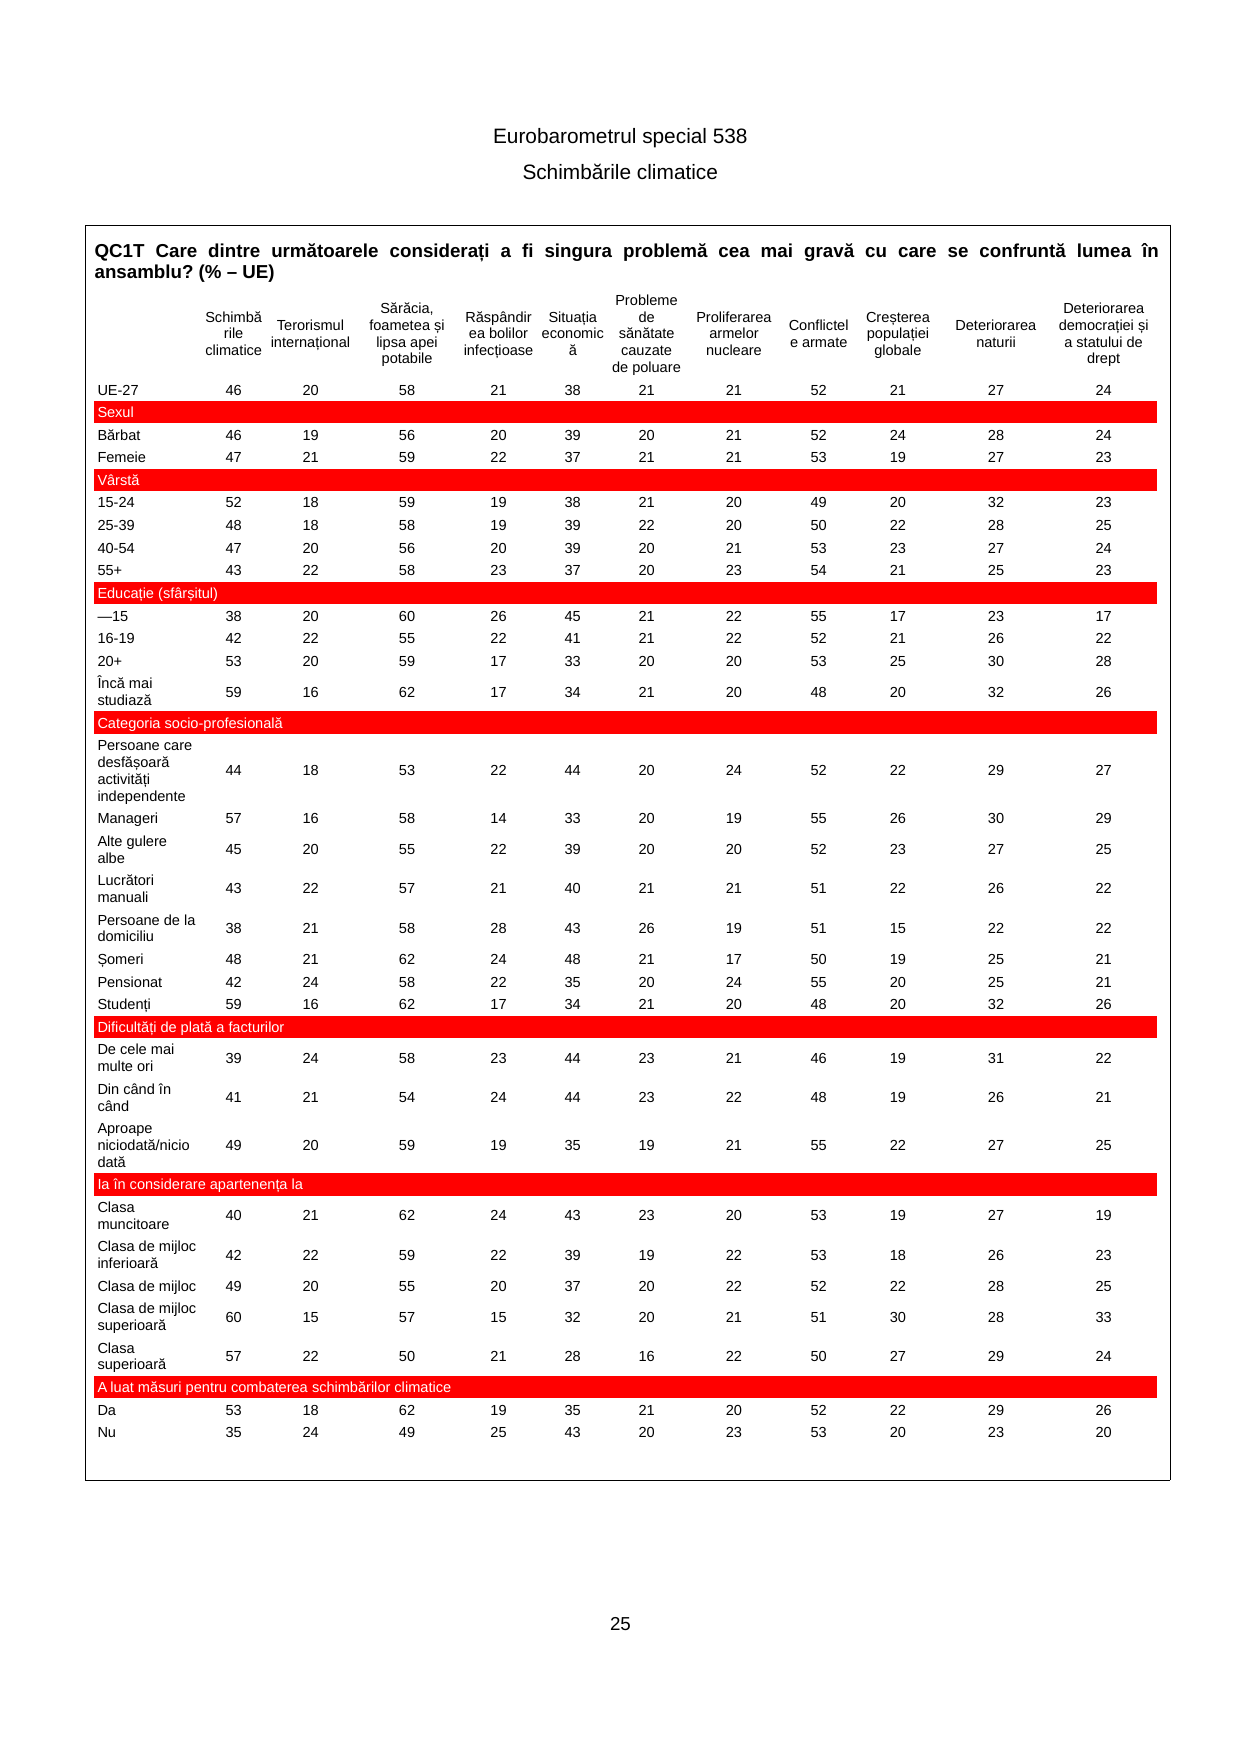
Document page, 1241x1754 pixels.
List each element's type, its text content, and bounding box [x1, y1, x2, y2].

table_cell 21 [460, 1336, 537, 1376]
table_cell 20 [684, 650, 783, 672]
table_cell 26 [1050, 1398, 1157, 1421]
table_cell 21 [609, 948, 684, 970]
table_cell 37 [537, 446, 608, 469]
table_cell 18 [267, 1398, 354, 1421]
table_cell 20 [460, 424, 537, 446]
table_cell 29 [942, 734, 1049, 807]
table_cell Alte gulere albe [94, 830, 200, 869]
table_cell 42 [200, 970, 267, 993]
table_cell 21 [684, 869, 783, 908]
table_cell 41 [537, 627, 608, 649]
table_cell 24 [460, 948, 537, 970]
table_cell Șomeri [94, 948, 200, 970]
table_cell De cele mai multe ori [94, 1038, 200, 1077]
table_cell 19 [460, 1398, 537, 1421]
table_cell 26 [1050, 993, 1157, 1016]
table_cell 21 [1050, 970, 1157, 993]
table_cell 49 [200, 1117, 267, 1173]
table_cell 20 [609, 559, 684, 582]
table_cell 20 [609, 734, 684, 807]
table_cell 60 [200, 1297, 267, 1336]
table_cell 22 [267, 869, 354, 908]
table_cell 52 [783, 1398, 853, 1421]
table_cell 24 [1050, 1336, 1157, 1376]
table_cell UE-27 [94, 378, 200, 401]
table_cell 22 [460, 627, 537, 649]
table_cell 23 [854, 830, 942, 869]
table_cell 17 [854, 604, 942, 627]
table_cell 21 [609, 993, 684, 1016]
table_cell 28 [942, 1274, 1049, 1297]
table_cell 40 [200, 1196, 267, 1235]
table_cell Aproape niciodată/niciodată [94, 1117, 200, 1173]
table_cell 18 [267, 734, 354, 807]
table_cell 22 [460, 446, 537, 469]
table_cell 48 [783, 672, 853, 711]
table_cell 47 [200, 536, 267, 559]
table_cell 59 [354, 1117, 460, 1173]
table_cell 26 [942, 1078, 1049, 1117]
table_cell 49 [783, 491, 853, 514]
table_cell 20 [609, 807, 684, 829]
table_cell 52 [783, 830, 853, 869]
table_cell 44 [537, 1038, 608, 1077]
table_cell 16-19 [94, 627, 200, 649]
table_cell 28 [1050, 650, 1157, 672]
table_cell 22 [854, 1398, 942, 1421]
table_cell 25 [942, 559, 1049, 582]
table_cell 23 [609, 1038, 684, 1077]
table_cell 24 [460, 1196, 537, 1235]
table_cell Lucrători manuali [94, 869, 200, 908]
table_cell 59 [354, 491, 460, 514]
table_cell Manageri [94, 807, 200, 829]
table_cell 27 [942, 536, 1049, 559]
table_cell 20 [267, 1117, 354, 1173]
table_cell 34 [537, 672, 608, 711]
table_cell 22 [267, 627, 354, 649]
table_cell 44 [537, 734, 608, 807]
table_cell 60 [354, 604, 460, 627]
table_cell 21 [267, 1078, 354, 1117]
table_cell 50 [354, 1336, 460, 1376]
table_cell A luat măsuri pentru combaterea schimbărilor climatice [94, 1376, 1157, 1398]
table_cell 46 [200, 378, 267, 401]
table_cell 59 [354, 650, 460, 672]
table_cell 15 [854, 908, 942, 948]
table_cell 55 [783, 1117, 853, 1173]
table_cell 43 [200, 869, 267, 908]
table_cell 51 [783, 1297, 853, 1336]
table_cell 25 [1050, 1117, 1157, 1173]
table_cell 22 [460, 1235, 537, 1274]
table_cell 27 [942, 1117, 1049, 1173]
table_cell 20 [684, 830, 783, 869]
table_header Situația economică [537, 289, 608, 378]
table_cell 25 [1050, 514, 1157, 536]
table_cell 20 [609, 1297, 684, 1336]
table_cell 21 [609, 1398, 684, 1421]
table_cell 21 [267, 1196, 354, 1235]
table_cell 22 [854, 514, 942, 536]
table_cell 14 [460, 807, 537, 829]
table_cell 19 [854, 1038, 942, 1077]
table_cell 23 [1050, 446, 1157, 469]
table_cell 39 [537, 536, 608, 559]
table_cell 21 [609, 378, 684, 401]
table_cell 22 [854, 734, 942, 807]
table_cell 58 [354, 559, 460, 582]
table_cell 20 [609, 650, 684, 672]
table_cell Vârstă [94, 469, 1157, 491]
table_cell Femeie [94, 446, 200, 469]
table_cell 21 [684, 1117, 783, 1173]
table_cell 22 [684, 1274, 783, 1297]
table_cell 53 [783, 1421, 853, 1443]
table_cell 21 [684, 446, 783, 469]
table_cell 48 [200, 514, 267, 536]
table_cell 33 [1050, 1297, 1157, 1336]
table_cell 22 [684, 1078, 783, 1117]
table_cell 57 [200, 807, 267, 829]
table_cell 15-24 [94, 491, 200, 514]
table_cell 20 [1050, 1421, 1157, 1443]
table_cell 19 [609, 1235, 684, 1274]
table_cell 20 [609, 1421, 684, 1443]
table_cell 21 [460, 378, 537, 401]
table_cell 20 [609, 830, 684, 869]
table_cell 20 [609, 1274, 684, 1297]
table_cell 26 [1050, 672, 1157, 711]
table_cell 22 [854, 1117, 942, 1173]
table_cell 59 [200, 993, 267, 1016]
table_cell 27 [1050, 734, 1157, 807]
table_cell 21 [684, 424, 783, 446]
table_cell 53 [200, 1398, 267, 1421]
table_cell 23 [460, 1038, 537, 1077]
table_cell 52 [783, 1274, 853, 1297]
table_cell 21 [609, 672, 684, 711]
table_cell 32 [942, 491, 1049, 514]
table_header Schimbările climatice [200, 289, 267, 378]
table_cell 53 [783, 446, 853, 469]
table_cell 28 [942, 514, 1049, 536]
table_cell 15 [460, 1297, 537, 1336]
table_cell 20 [267, 650, 354, 672]
table_cell 62 [354, 993, 460, 1016]
table_cell 26 [942, 1235, 1049, 1274]
table_cell 62 [354, 948, 460, 970]
table_cell 18 [267, 491, 354, 514]
table_cell 20 [460, 1274, 537, 1297]
table_cell 23 [1050, 559, 1157, 582]
table_cell 55 [354, 627, 460, 649]
table_cell 57 [200, 1336, 267, 1376]
table_cell 39 [200, 1038, 267, 1077]
table_cell 22 [267, 1235, 354, 1274]
table_cell Persoane care desfășoară activități independente [94, 734, 200, 807]
table_cell 16 [267, 993, 354, 1016]
table_cell 17 [460, 672, 537, 711]
table_cell 58 [354, 970, 460, 993]
table_cell 22 [267, 1336, 354, 1376]
table_cell 18 [854, 1235, 942, 1274]
table_cell 22 [1050, 627, 1157, 649]
table_cell 20 [684, 514, 783, 536]
table_cell 39 [537, 514, 608, 536]
table_cell 21 [460, 869, 537, 908]
table_cell 50 [783, 514, 853, 536]
table_cell 16 [267, 672, 354, 711]
table_cell 54 [783, 559, 853, 582]
table_cell 21 [609, 446, 684, 469]
table_cell 21 [684, 378, 783, 401]
table_cell 48 [783, 1078, 853, 1117]
table_cell 30 [942, 807, 1049, 829]
table_cell 59 [354, 1235, 460, 1274]
table_cell 35 [537, 1117, 608, 1173]
table_cell 59 [354, 446, 460, 469]
table_cell 26 [942, 627, 1049, 649]
table_cell 23 [684, 559, 783, 582]
table_cell 16 [267, 807, 354, 829]
table_cell 22 [684, 604, 783, 627]
table_cell 45 [537, 604, 608, 627]
table_header Deteriorarea democrației și a statului de drept [1050, 289, 1157, 378]
table_cell 23 [684, 1421, 783, 1443]
table_cell 28 [942, 1297, 1049, 1336]
table_header Sărăcia, foametea și lipsa apei potabile [354, 289, 460, 378]
table_cell 25 [942, 948, 1049, 970]
table_cell 22 [267, 559, 354, 582]
table_cell 39 [537, 424, 608, 446]
table_cell 46 [200, 424, 267, 446]
table_cell 26 [609, 908, 684, 948]
table_cell 26 [460, 604, 537, 627]
table_cell 53 [783, 1235, 853, 1274]
table_cell 28 [942, 424, 1049, 446]
table_cell 34 [537, 993, 608, 1016]
table_cell 28 [537, 1336, 608, 1376]
table_cell 20 [267, 830, 354, 869]
table_cell 21 [609, 491, 684, 514]
table_cell 25-39 [94, 514, 200, 536]
table_cell 20 [854, 672, 942, 711]
table_cell 58 [354, 514, 460, 536]
table_header Probleme de sănătate cauzate de poluare [609, 289, 684, 378]
table_cell 40 [537, 869, 608, 908]
table_cell 49 [354, 1421, 460, 1443]
table_cell 19 [684, 807, 783, 829]
table_cell 23 [854, 536, 942, 559]
table_cell 21 [684, 1297, 783, 1336]
table_cell 40-54 [94, 536, 200, 559]
table_cell Clasa superioară [94, 1336, 200, 1376]
table_cell 24 [267, 1038, 354, 1077]
table_cell 62 [354, 1398, 460, 1421]
table_cell Da [94, 1398, 200, 1421]
table_cell 21 [267, 948, 354, 970]
table_cell 48 [537, 948, 608, 970]
table_cell 37 [537, 1274, 608, 1297]
table_cell 35 [200, 1421, 267, 1443]
table_cell 27 [942, 378, 1049, 401]
table_cell 20 [854, 993, 942, 1016]
table_cell 17 [460, 650, 537, 672]
table_cell 22 [609, 514, 684, 536]
table_cell 47 [200, 446, 267, 469]
table_cell 42 [200, 627, 267, 649]
table_cell 20+ [94, 650, 200, 672]
table_cell 15 [267, 1297, 354, 1336]
table_cell 32 [942, 672, 1049, 711]
table_cell 20 [267, 1274, 354, 1297]
table_cell 21 [684, 536, 783, 559]
table_cell 22 [460, 970, 537, 993]
table_cell 57 [354, 869, 460, 908]
table_cell 23 [1050, 491, 1157, 514]
table_cell 24 [1050, 378, 1157, 401]
table_cell 62 [354, 672, 460, 711]
table_cell 54 [354, 1078, 460, 1117]
table_cell Din când în când [94, 1078, 200, 1117]
table_cell 50 [783, 948, 853, 970]
table_cell 58 [354, 378, 460, 401]
table_cell 41 [200, 1078, 267, 1117]
table_cell 30 [942, 650, 1049, 672]
table_cell Pensionat [94, 970, 200, 993]
table_cell 17 [460, 993, 537, 1016]
table_cell 19 [609, 1117, 684, 1173]
table_cell 25 [1050, 830, 1157, 869]
table_cell 20 [854, 970, 942, 993]
table_cell 62 [354, 1196, 460, 1235]
table_cell 56 [354, 424, 460, 446]
table_cell 44 [200, 734, 267, 807]
table_cell 20 [684, 491, 783, 514]
table_cell 20 [684, 672, 783, 711]
table_cell Încă mai studiază [94, 672, 200, 711]
table_cell 21 [609, 604, 684, 627]
table_cell 58 [354, 1038, 460, 1077]
table_cell 28 [460, 908, 537, 948]
table_cell 20 [854, 491, 942, 514]
table_cell 23 [942, 604, 1049, 627]
table_cell 22 [1050, 1038, 1157, 1077]
table_cell 20 [460, 536, 537, 559]
table_cell 55 [783, 604, 853, 627]
table_header [94, 289, 200, 378]
table_cell 24 [854, 424, 942, 446]
table_cell 19 [267, 424, 354, 446]
table_cell 20 [609, 970, 684, 993]
table_cell 23 [1050, 1235, 1157, 1274]
table_cell 24 [460, 1078, 537, 1117]
table_cell 21 [854, 627, 942, 649]
table_cell 39 [537, 830, 608, 869]
table_cell 55 [354, 1274, 460, 1297]
table_cell 55 [783, 970, 853, 993]
table_cell 27 [942, 446, 1049, 469]
table_cell 46 [783, 1038, 853, 1077]
table_cell 53 [783, 1196, 853, 1235]
table_cell 58 [354, 908, 460, 948]
table_cell 20 [609, 536, 684, 559]
table_cell 39 [537, 1235, 608, 1274]
table_cell 20 [267, 536, 354, 559]
table_cell 26 [942, 869, 1049, 908]
table_cell 21 [1050, 1078, 1157, 1117]
table_cell 43 [537, 908, 608, 948]
table_cell 38 [200, 908, 267, 948]
table_cell 27 [854, 1336, 942, 1376]
table_cell 22 [684, 1336, 783, 1376]
table_cell 22 [684, 627, 783, 649]
table_cell Studenți [94, 993, 200, 1016]
table_cell 42 [200, 1235, 267, 1274]
table_cell 22 [942, 908, 1049, 948]
table_cell 53 [783, 536, 853, 559]
table_cell Categoria socio-profesională [94, 711, 1157, 734]
table_cell 21 [267, 908, 354, 948]
table_cell 20 [854, 1421, 942, 1443]
table_cell 38 [537, 378, 608, 401]
table_cell 19 [684, 908, 783, 948]
table_cell 20 [684, 1398, 783, 1421]
table_cell 43 [537, 1196, 608, 1235]
table_cell 38 [537, 491, 608, 514]
table_cell Clasa de mijloc [94, 1274, 200, 1297]
table_header Deteriorarea naturii [942, 289, 1049, 378]
table_cell 21 [609, 627, 684, 649]
table_cell 19 [854, 948, 942, 970]
table_cell 20 [684, 1196, 783, 1235]
table_cell 48 [200, 948, 267, 970]
table_cell Nu [94, 1421, 200, 1443]
table_cell 25 [854, 650, 942, 672]
table_cell 30 [854, 1297, 942, 1336]
table_cell 29 [1050, 807, 1157, 829]
table_cell 24 [684, 970, 783, 993]
table_cell 26 [854, 807, 942, 829]
table_cell 22 [854, 869, 942, 908]
table_cell 22 [1050, 908, 1157, 948]
table_cell 52 [200, 491, 267, 514]
table_cell 55+ [94, 559, 200, 582]
table_cell 25 [460, 1421, 537, 1443]
table_cell 48 [783, 993, 853, 1016]
table_cell —15 [94, 604, 200, 627]
table_header Răspândirea bolilor infecțioase [460, 289, 537, 378]
table_cell 33 [537, 650, 608, 672]
table_cell 53 [783, 650, 853, 672]
table_cell 19 [854, 1078, 942, 1117]
table_cell 19 [460, 514, 537, 536]
table_cell 59 [200, 672, 267, 711]
table_cell 25 [1050, 1274, 1157, 1297]
table_cell 45 [200, 830, 267, 869]
table_cell 29 [942, 1398, 1049, 1421]
table_cell 22 [1050, 869, 1157, 908]
table_cell 52 [783, 424, 853, 446]
table_cell 38 [200, 604, 267, 627]
table_cell 24 [267, 970, 354, 993]
table_cell 23 [942, 1421, 1049, 1443]
table_cell Educație (sfârșitul) [94, 582, 1157, 604]
table_header Proliferarea armelor nucleare [684, 289, 783, 378]
table_cell 35 [537, 1398, 608, 1421]
table_cell 29 [942, 1336, 1049, 1376]
table_cell 33 [537, 807, 608, 829]
table_cell 22 [460, 734, 537, 807]
table_cell 55 [354, 830, 460, 869]
table_header Conflictele armate [783, 289, 853, 378]
table_cell 20 [684, 993, 783, 1016]
table_cell 32 [537, 1297, 608, 1336]
table_cell 52 [783, 627, 853, 649]
table_cell 37 [537, 559, 608, 582]
table_cell Persoane de la domiciliu [94, 908, 200, 948]
table_cell 43 [200, 559, 267, 582]
table_cell 31 [942, 1038, 1049, 1077]
table_cell 21 [609, 869, 684, 908]
table_cell 43 [537, 1421, 608, 1443]
table_cell 21 [267, 446, 354, 469]
table_cell 20 [267, 604, 354, 627]
table_cell 27 [942, 1196, 1049, 1235]
table_cell 22 [460, 830, 537, 869]
table_cell 19 [1050, 1196, 1157, 1235]
table_cell 23 [609, 1196, 684, 1235]
table_cell 56 [354, 536, 460, 559]
table_cell 18 [267, 514, 354, 536]
table_cell 25 [942, 970, 1049, 993]
table_cell 35 [537, 970, 608, 993]
table_cell 53 [200, 650, 267, 672]
table_cell 58 [354, 807, 460, 829]
table_cell 23 [609, 1078, 684, 1117]
table_cell 52 [783, 734, 853, 807]
table_cell 49 [200, 1274, 267, 1297]
table_cell 27 [942, 830, 1049, 869]
table_cell 20 [267, 378, 354, 401]
table_cell 17 [684, 948, 783, 970]
table_cell 17 [1050, 604, 1157, 627]
table_cell Clasa de mijloc inferioară [94, 1235, 200, 1274]
table_cell 51 [783, 869, 853, 908]
table_cell 44 [537, 1078, 608, 1117]
table_cell Clasa de mijloc superioară [94, 1297, 200, 1336]
table_cell Clasa muncitoare [94, 1196, 200, 1235]
table_cell 19 [854, 446, 942, 469]
table_cell 57 [354, 1297, 460, 1336]
table_cell 32 [942, 993, 1049, 1016]
table_cell 22 [854, 1274, 942, 1297]
table_cell 19 [460, 1117, 537, 1173]
table_cell 52 [783, 378, 853, 401]
table_header Creșterea populației globale [854, 289, 942, 378]
text QC1T Care dintre următoarele considerați a fi singura problemă cea mai gravă cu care se confruntă lumea în ansamblu? (% – UE) [94, 239, 1161, 283]
table_cell Bărbat [94, 424, 200, 446]
table_cell 19 [854, 1196, 942, 1235]
table_cell 24 [1050, 536, 1157, 559]
table_header Terorismul internațional [267, 289, 354, 378]
table_cell 19 [460, 491, 537, 514]
table_cell Sexul [94, 401, 1157, 423]
table_cell 16 [609, 1336, 684, 1376]
table_cell 24 [1050, 424, 1157, 446]
table_cell 23 [460, 559, 537, 582]
table_cell 21 [854, 559, 942, 582]
table_cell 21 [684, 1038, 783, 1077]
table_cell 51 [783, 908, 853, 948]
table_cell 21 [1050, 948, 1157, 970]
table_cell 21 [854, 378, 942, 401]
table_cell Ia în considerare apartenența la [94, 1173, 1157, 1196]
table_cell 24 [684, 734, 783, 807]
table_cell 50 [783, 1336, 853, 1376]
table_cell 22 [684, 1235, 783, 1274]
table_cell 53 [354, 734, 460, 807]
table_cell 20 [609, 424, 684, 446]
table_cell 24 [267, 1421, 354, 1443]
table_cell Dificultăți de plată a facturilor [94, 1016, 1157, 1038]
table_cell 55 [783, 807, 853, 829]
